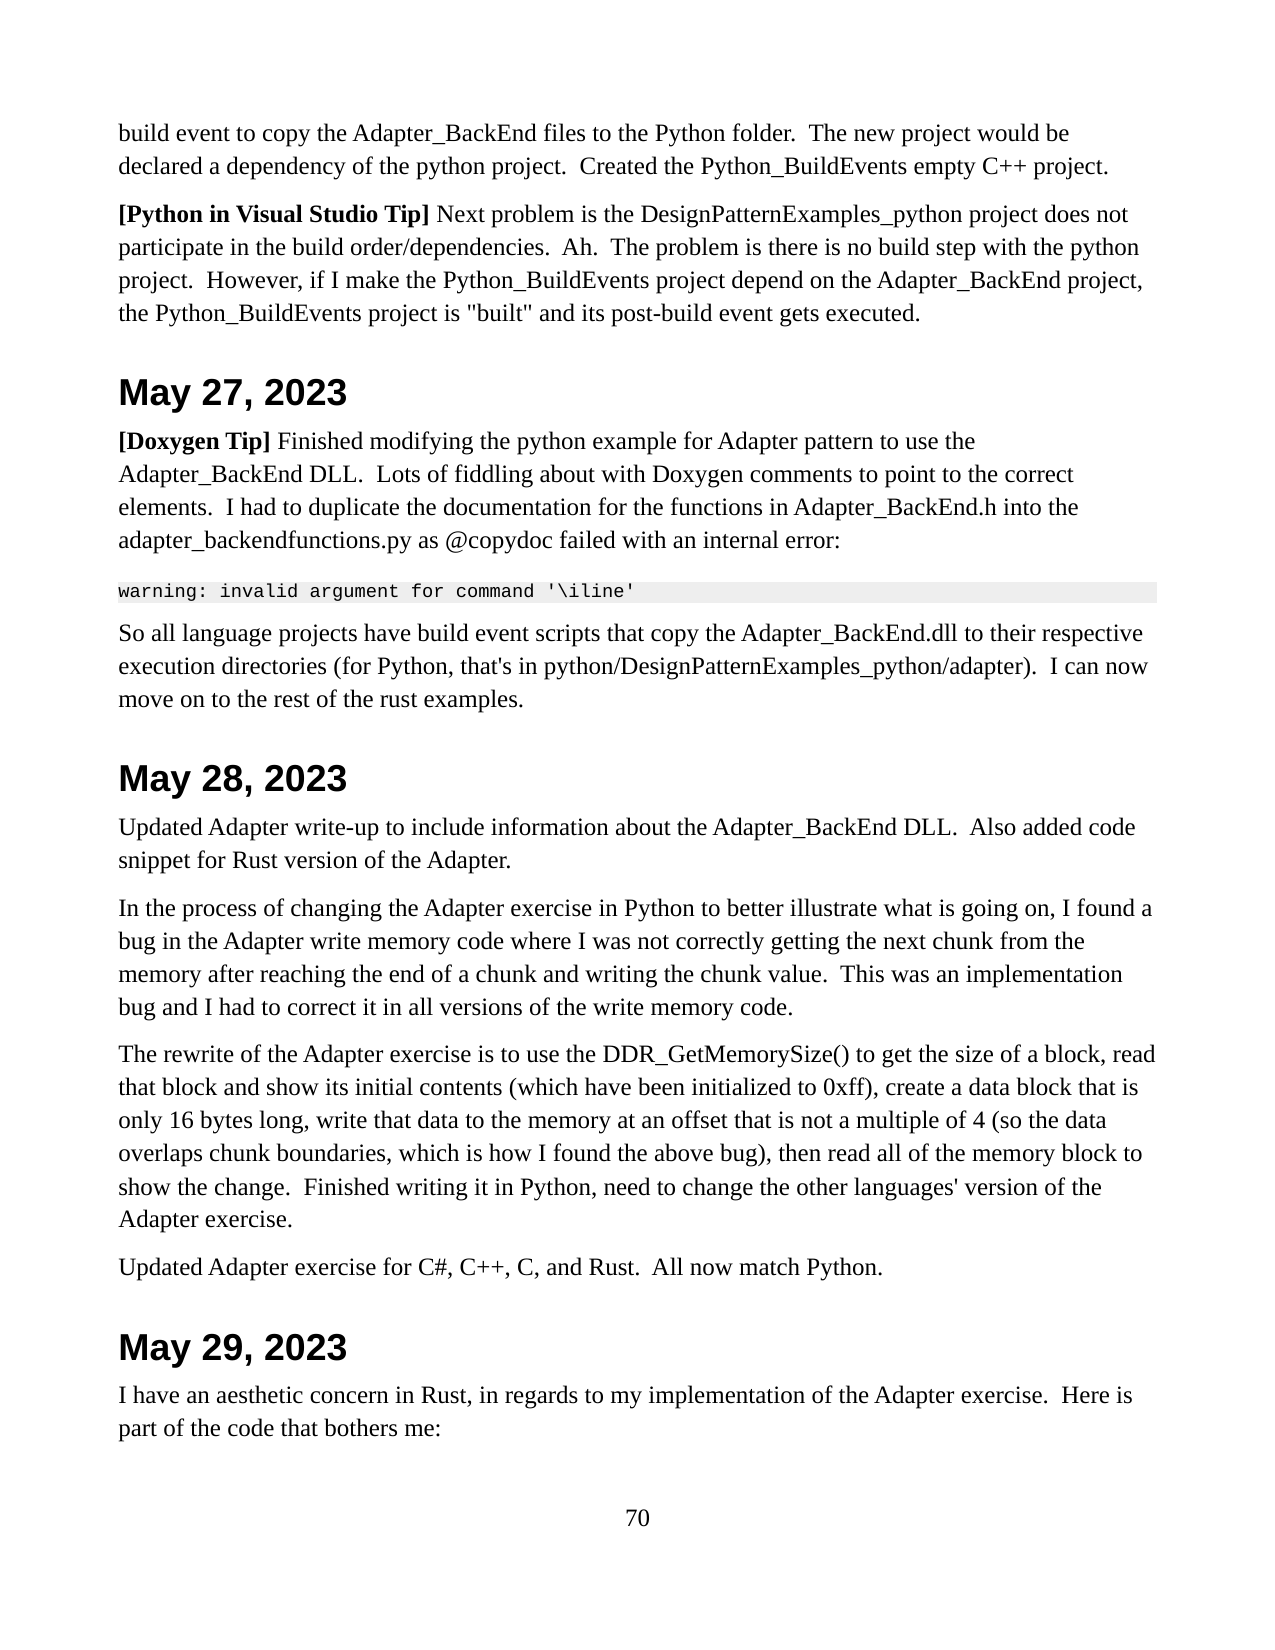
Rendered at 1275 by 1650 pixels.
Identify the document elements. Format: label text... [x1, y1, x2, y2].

subtitle May 28, 2023 [118, 757, 1157, 800]
subtitle May 27, 2023 [118, 370, 1157, 413]
text So all language projects have build event scripts that copy the Adapter_BackEnd.dll to their respective execution directories (for Python, that's in python/DesignPatternExamples_python/adapter). I can now move on to the rest of the rust examples. [118, 618, 1157, 713]
subtitle May 29, 2023 [118, 1325, 1157, 1368]
text The rewrite of the Adapter exercise is to use the DDR_GetMemorySize() to get the size of a block, read that block and show its initial contents (which have been initialized to 0xff), create a data block that is only 16 bytes long, write that data to the memory at an offset that is not a multiple of 4 (so the data overlaps chunk boundaries, which is how I found the above bug), then read all of the memory block to show the change. Finished writing it in Python, need to change the other languages' version of the Adapter exercise. [118, 1039, 1157, 1233]
text Updated Adapter write-up to include information about the Adapter_BackEnd DLL. Also added code snippet for Rust version of the Adapter. [118, 812, 1157, 874]
text I have an aesthetic concern in Rust, in regards to my implementation of the Adapter exercise. Here is part of the code that bothers me: [118, 1380, 1157, 1442]
text In the process of changing the Adapter exercise in Python to better illustrate what is going on, I found a bug in the Adapter write memory code where I was not correctly getting the next chunk from the memory after reaching the end of a chunk and writing the chunk value. This was an implementation bug and I had to correct it in all versions of the write memory code. [118, 893, 1157, 1021]
text [Doxygen Tip] Finished modifying the python example for Adapter pattern to use the Adapter_BackEnd DLL. Lots of fiddling about with Doxygen comments to point to the correct elements. I had to duplicate the documentation for the functions in Adapter_BackEnd.h into the adapter_backendfunctions.py as @copydoc failed with an internal error: [118, 426, 1157, 554]
text Updated Adapter exercise for C#, C++, C, and Rust. All now match Python. [118, 1252, 1157, 1281]
text [Python in Visual Studio Tip] Next problem is the DesignPatternExamples_python project does not participate in the build order/dependencies. Ah. The problem is there is no build step with the python project. However, if I make the Python_BuildEvents project depend on the Adapter_BackEnd project, the Python_BuildEvents project is "built" and its post-build event gets executed. [118, 199, 1157, 327]
text build event to copy the Adapter_BackEnd files to the Python folder. The new project would be declared a dependency of the python project. Created the Python_BuildEvents empty C++ project. [118, 118, 1157, 180]
text warning: invalid argument for command '\iline' [118, 582, 1157, 603]
